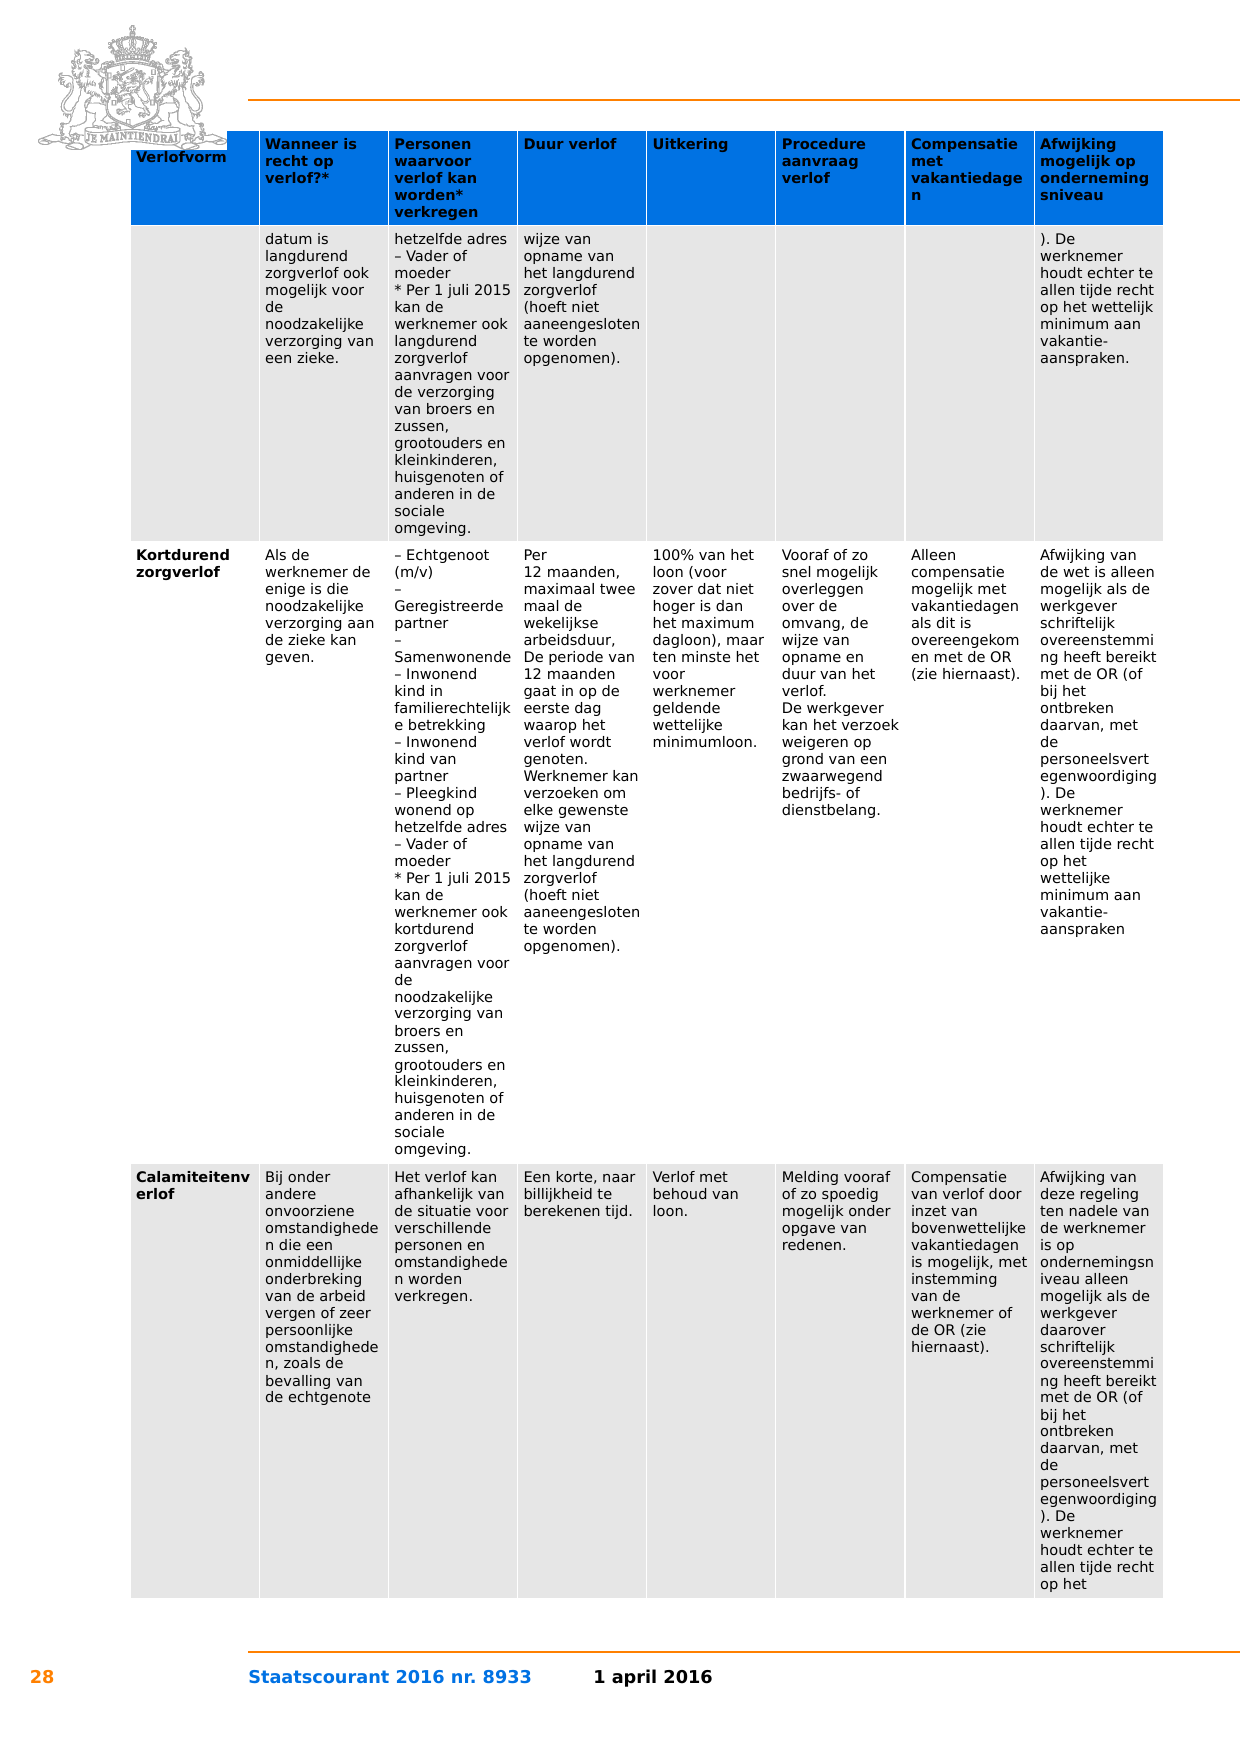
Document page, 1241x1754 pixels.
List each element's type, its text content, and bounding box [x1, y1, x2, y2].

table_header Uitkering [647, 131, 775, 225]
table_header Compensatie met vakantiedagen [906, 131, 1034, 225]
table_cell Compensatie van verlof door inzet van bovenwettelijke vakantiedagen is mogelijk, met instemming van de werknemer of de OR (zie hiernaast). [906, 1164, 1034, 1598]
table_cell Calamiteitenverlof [131, 1164, 259, 1598]
table_cell ). De werknemer houdt echter te allen tijde recht op het wettelijk minimum aan vakantie-aanspraken. [1035, 226, 1163, 541]
table_cell [906, 226, 1034, 541]
table_cell Alleen compensatie mogelijk met vakantiedagen als dit is overeengekomen met de OR (zie hiernaast). [906, 542, 1034, 1163]
table_cell Het verlof kan afhankelijk van de situatie voor verschillende personen en omstandigheden worden verkregen. [389, 1164, 517, 1598]
picture [38, 25, 227, 150]
table_cell – Echtgenoot (m/v) – Geregistreerde partner – Samenwonende – Inwonend kind in familierechtelijke betrekking – Inwonend kind van partner – Pleegkind wonend op hetzelfde adres – Vader of moeder * Per 1 juli 2015 kan de werknemer ook kortdurend zorgverlof aanvragen voor de noodzakelijke verzorging van broers en zussen, grootouders en kleinkinderen, huisgenoten of anderen in de sociale omgeving. [389, 542, 517, 1163]
table_header Wanneer is recht op verlof?* [260, 131, 388, 225]
table_cell 100% van het loon (voor zover dat niet hoger is dan het maximum dagloon), maar ten minste het voor werknemer geldende wettelijke minimumloon. [647, 542, 775, 1163]
table_cell Bij onder andere onvoorziene omstandigheden die een onmiddellijke onderbreking van de arbeid vergen of zeer persoonlijke omstandigheden, zoals de bevalling van de echtgenote [260, 1164, 388, 1598]
table_header Afwijking mogelijk op ondernemingsniveau [1035, 131, 1163, 225]
table_header Verlofvorm [131, 131, 259, 225]
table_cell datum is langdurend zorgverlof ook mogelijk voor de noodzakelijke verzorging van een zieke. [260, 226, 388, 541]
table_header Duur verlof [518, 131, 646, 225]
table_cell wijze van opname van het langdurend zorgverlof (hoeft niet aaneengesloten te worden opgenomen). [518, 226, 646, 541]
table_cell Afwijking van deze regeling ten nadele van de werknemer is op ondernemingsniveau alleen mogelijk als de werkgever daarover schriftelijk overeenstemming heeft bereikt met de OR (of bij het ontbreken daarvan, met de personeelsvertegenwoordiging). De werknemer houdt echter te allen tijde recht op het [1035, 1164, 1163, 1598]
table_cell [647, 226, 775, 541]
table_header Personen waarvoor verlof kan worden* verkregen [389, 131, 517, 225]
table_cell [131, 226, 259, 541]
table_cell Verlof met behoud van loon. [647, 1164, 775, 1598]
table_cell Per 12 maanden, maximaal twee maal de wekelijkse arbeidsduur, De periode van 12 maanden gaat in op de eerste dag waarop het verlof wordt genoten. Werknemer kan verzoeken om elke gewenste wijze van opname van het langdurend zorgverlof (hoeft niet aaneengesloten te worden opgenomen). [518, 542, 646, 1163]
table_header Procedure aanvraag verlof [776, 131, 904, 225]
table_cell Kortdurend zorgverlof [131, 542, 259, 1163]
table_cell Melding vooraf of zo spoedig mogelijk onder opgave van redenen. [776, 1164, 904, 1598]
table_cell Een korte, naar billijkheid te berekenen tijd. [518, 1164, 646, 1598]
table_cell Vooraf of zo snel mogelijk overleggen over de omvang, de wijze van opname en duur van het verlof. De werkgever kan het verzoek weigeren op grond van een zwaarwegend bedrijfs- of dienstbelang. [776, 542, 904, 1163]
table_cell [776, 226, 904, 541]
table_cell hetzelfde adres – Vader of moeder * Per 1 juli 2015 kan de werknemer ook langdurend zorgverlof aanvragen voor de verzorging van broers en zussen, grootouders en kleinkinderen, huisgenoten of anderen in de sociale omgeving. [389, 226, 517, 541]
table_cell Als de werknemer de enige is die noodzakelijke verzorging aan de zieke kan geven. [260, 542, 388, 1163]
table_cell Afwijking van de wet is alleen mogelijk als de werkgever schriftelijk overeenstemming heeft bereikt met de OR (of bij het ontbreken daarvan, met de personeelsvertegenwoordiging). De werknemer houdt echter te allen tijde recht op het wettelijke minimum aan vakantie-aanspraken [1035, 542, 1163, 1163]
